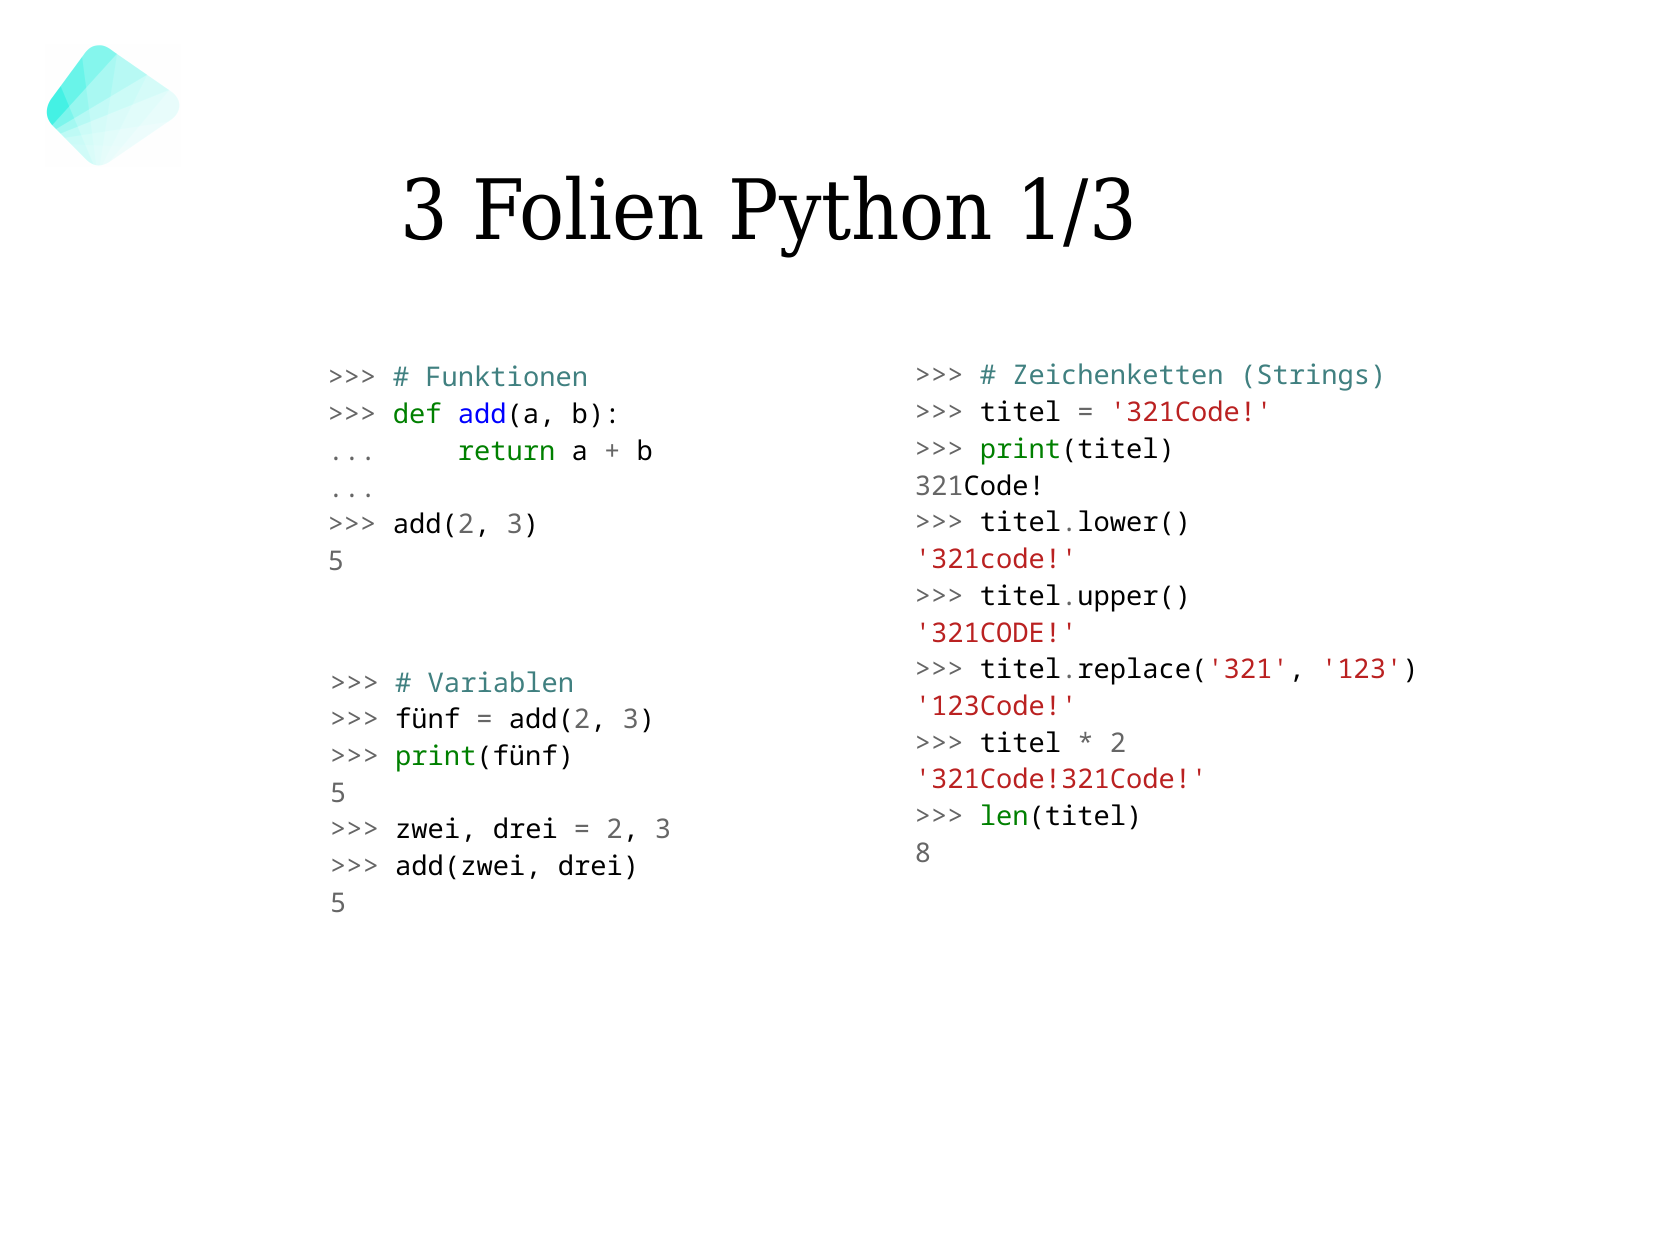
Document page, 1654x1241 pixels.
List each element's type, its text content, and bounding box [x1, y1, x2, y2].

text_box 3 Folien Python 1/3 [385, 155, 1153, 267]
text_box >>> # Zeichenketten (Strings) >>> titel = '321Code!' >>> print(titel) 321Code! >>> titel.lower() '321code!' >>> titel.upper() '321CODE!' >>> titel.replace('321', '123') '123Code!' >>> titel * 2 '321Code!321Code!' >>> len(titel) 8 [900, 348, 1486, 949]
text_box >>> # Variablen >>> fünf = add(2, 3) >>> print(fünf) 5 >>> zwei, drei = 2, 3 >>> add(zwei, drei) 5 [315, 655, 901, 964]
text_box >>> # Funktionen >>> def add(a, b): ... return a + b ... >>> add(2, 3) 5 [313, 350, 869, 617]
picture [45, 44, 181, 167]
